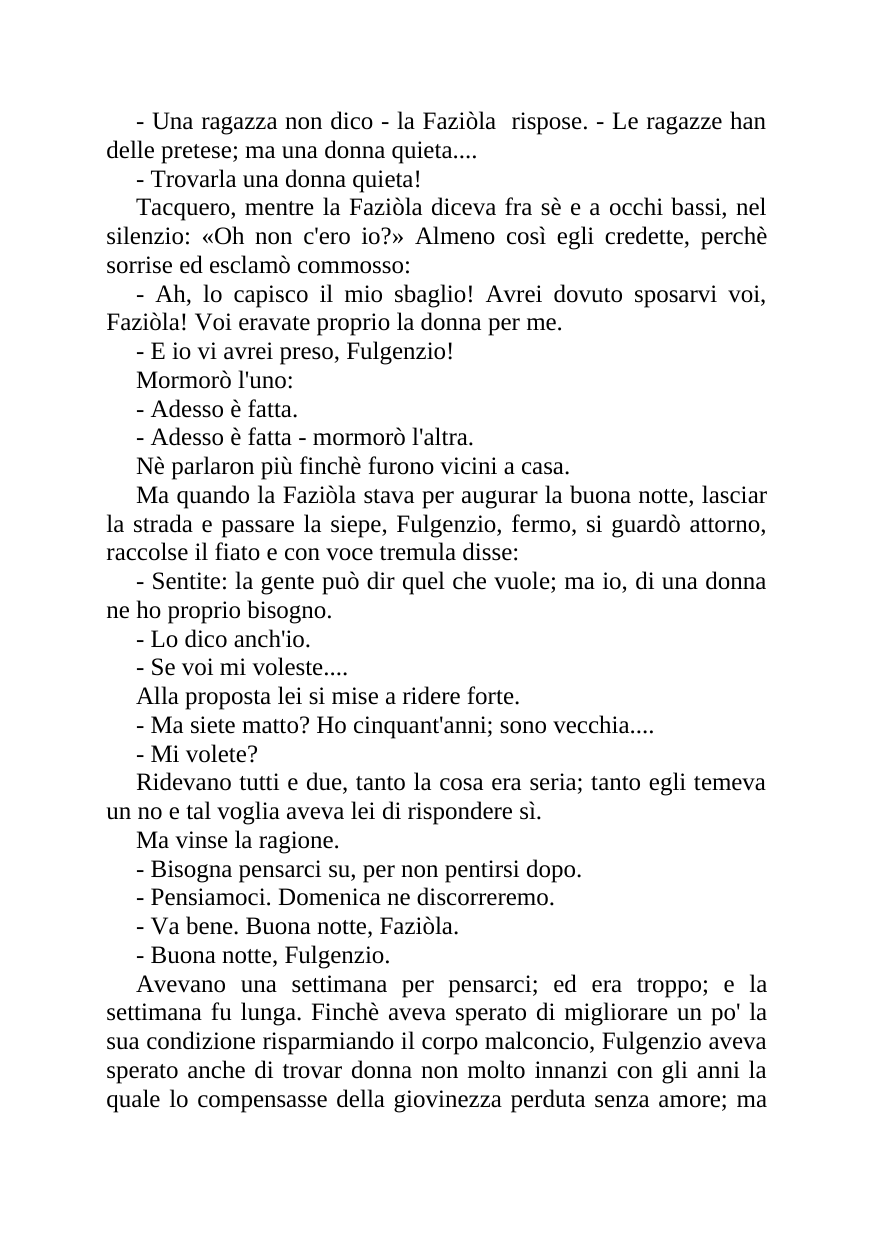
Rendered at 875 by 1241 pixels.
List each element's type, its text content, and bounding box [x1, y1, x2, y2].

text - Lo dico anch'io. [106, 624, 768, 652]
text - Ma siete matto? Ho cinquant'anni; sono vecchia.... [106, 710, 768, 739]
text Nè parlaron più finchè furono vicini a casa. [106, 451, 768, 480]
text - Bisogna pensarci su, per non pentirsi dopo. [106, 854, 768, 882]
text - Se voi mi voleste.... [106, 652, 768, 681]
text - Ah, lo capisco il mio sbaglio! Avrei dovuto sposarvi voi, Faziòla! Voi eravate proprio la donna per me. [106, 279, 768, 336]
text Avevano una settimana per pensarci; ed era troppo; e la settimana fu lunga. Finchè aveva sperato di migliorare un po' la sua condizione risparmiando il corpo malconcio, Fulgenzio aveva sperato anche di trovar donna non molto innanzi con gli anni la quale lo compensasse della giovinezza perduta senza amore; ma [106, 969, 768, 1112]
text - Trovarla una donna quieta! [106, 164, 768, 192]
text - Adesso è fatta - mormorò l'altra. [106, 422, 768, 451]
text - Sentite: la gente può dir quel che vuole; ma io, di una donna ne ho proprio bisogno. [106, 566, 768, 624]
text - Mi volete? [106, 739, 768, 767]
text Mormorò l'uno: [106, 365, 768, 394]
text - Buona notte, Fulgenzio. [106, 940, 768, 969]
text - E io vi avrei preso, Fulgenzio! [106, 336, 768, 365]
text Alla proposta lei si mise a ridere forte. [106, 681, 768, 710]
text - Adesso è fatta. [106, 394, 768, 422]
text Tacquero, mentre la Faziòla diceva fra sè e a occhi bassi, nel silenzio: «Oh non c'ero io?» Almeno così egli credette, perchè sorrise ed esclamò commosso: [106, 192, 768, 279]
text Ridevano tutti e due, tanto la cosa era seria; tanto egli temeva un no e tal voglia aveva lei di rispondere sì. [106, 767, 768, 825]
text - Una ragazza non dico - la Faziòla rispose. - Le ragazze han delle pretese; ma una donna quieta.... [106, 106, 768, 164]
text - Va bene. Buona notte, Faziòla. [106, 911, 768, 940]
text - Pensiamoci. Domenica ne discorreremo. [106, 882, 768, 911]
text Ma quando la Faziòla stava per augurar la buona notte, lasciar la strada e passare la siepe, Fulgenzio, fermo, si guardò attorno, raccolse il fiato e con voce tremula disse: [106, 480, 768, 566]
text Ma vinse la ragione. [106, 825, 768, 854]
